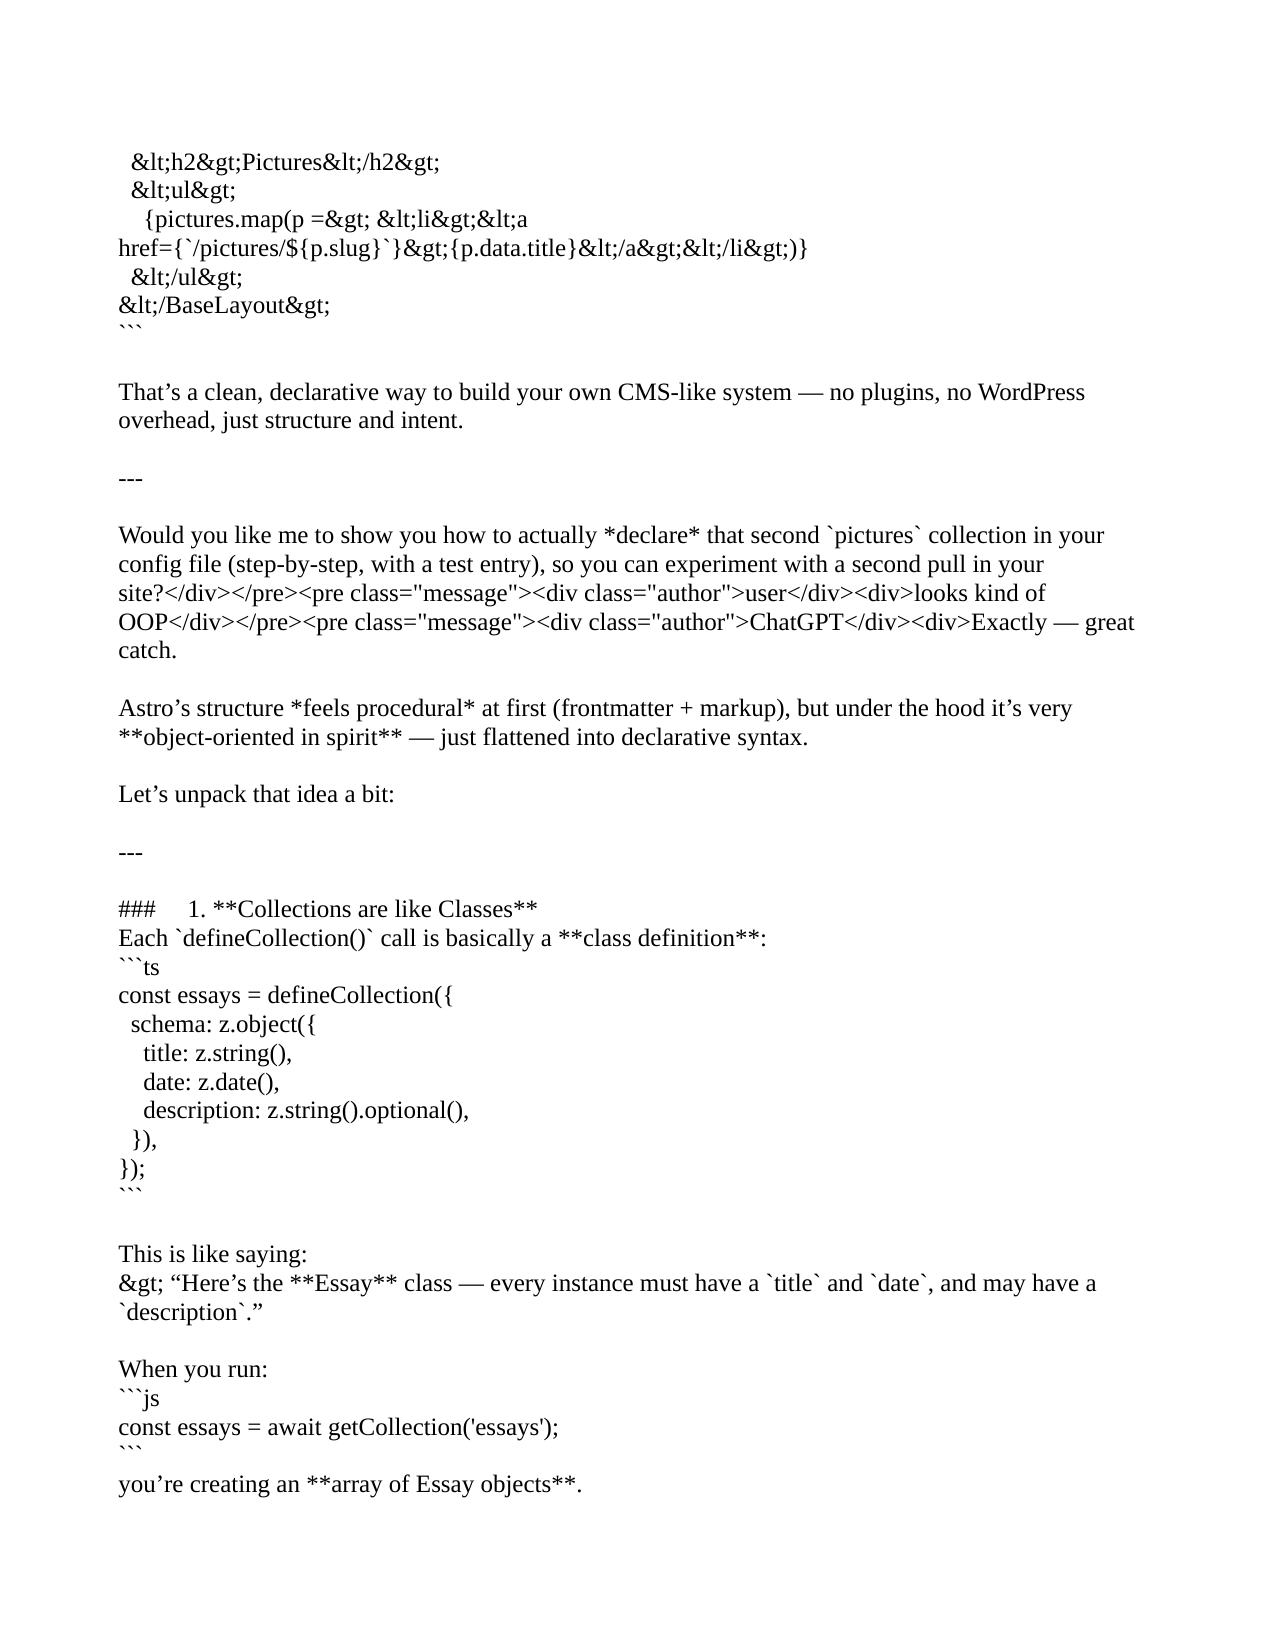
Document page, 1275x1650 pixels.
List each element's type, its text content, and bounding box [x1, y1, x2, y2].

text const essays = await getCollection('essays'); [118, 1412, 1157, 1441]
text title: z.string(), [118, 1038, 1157, 1067]
text This is like saying: [118, 1239, 1157, 1268]
text ``` [118, 1441, 1157, 1469]
text &lt;ul&gt; [118, 176, 1157, 204]
text you’re creating an **array of Essay objects**. [118, 1469, 1157, 1498]
text --- [118, 837, 1157, 866]
text Astro’s structure *feels procedural* at first (frontmatter + markup), but under the hood it’s very **object-oriented in spirit** — just flattened into declarative syntax. [118, 693, 1157, 751]
text date: z.date(), [118, 1067, 1157, 1096]
text --- [118, 463, 1157, 492]
text }), [118, 1124, 1157, 1153]
text &gt; “Here’s the **Essay** class — every instance must have a `title` and `date`, and may have a `description`.” [118, 1268, 1157, 1326]
text Let’s unpack that idea a bit: [118, 779, 1157, 808]
text const essays = defineCollection({ [118, 981, 1157, 1009]
text ``` [118, 319, 1157, 348]
text Would you like me to show you how to actually *declare* that second `pictures` collection in your config file (step-by-step, with a test entry), so you can experiment with a second pull in your site?</div></pre><pre class="message"><div class="author">user</div><div>looks kind of OOP</div></pre><pre class="message"><div class="author">ChatGPT</div><div>Exactly — great catch. 👀 [118, 521, 1157, 664]
text &lt;/ul&gt; [118, 262, 1157, 291]
text schema: z.object({ [118, 1009, 1157, 1038]
text description: z.string().optional(), [118, 1096, 1157, 1124]
text ```js [118, 1383, 1157, 1412]
text When you run: [118, 1354, 1157, 1383]
text {pictures.map(p =&gt; &lt;li&gt;&lt;a href={`/pictures/${p.slug}`}&gt;{p.data.title}&lt;/a&gt;&lt;/li&gt;)} [118, 204, 1157, 262]
text ``` [118, 1182, 1157, 1211]
text Each `defineCollection()` call is basically a **class definition**: [118, 923, 1157, 952]
text &lt;/BaseLayout&gt; [118, 291, 1157, 319]
text }); [118, 1153, 1157, 1182]
text That’s a clean, declarative way to build your own CMS-like system — no plugins, no WordPress overhead, just structure and intent. [118, 377, 1157, 434]
text ### 🧱 1. **Collections are like Classes** [118, 894, 1157, 923]
text ```ts [118, 952, 1157, 981]
text &lt;h2&gt;Pictures&lt;/h2&gt; [118, 147, 1157, 176]
